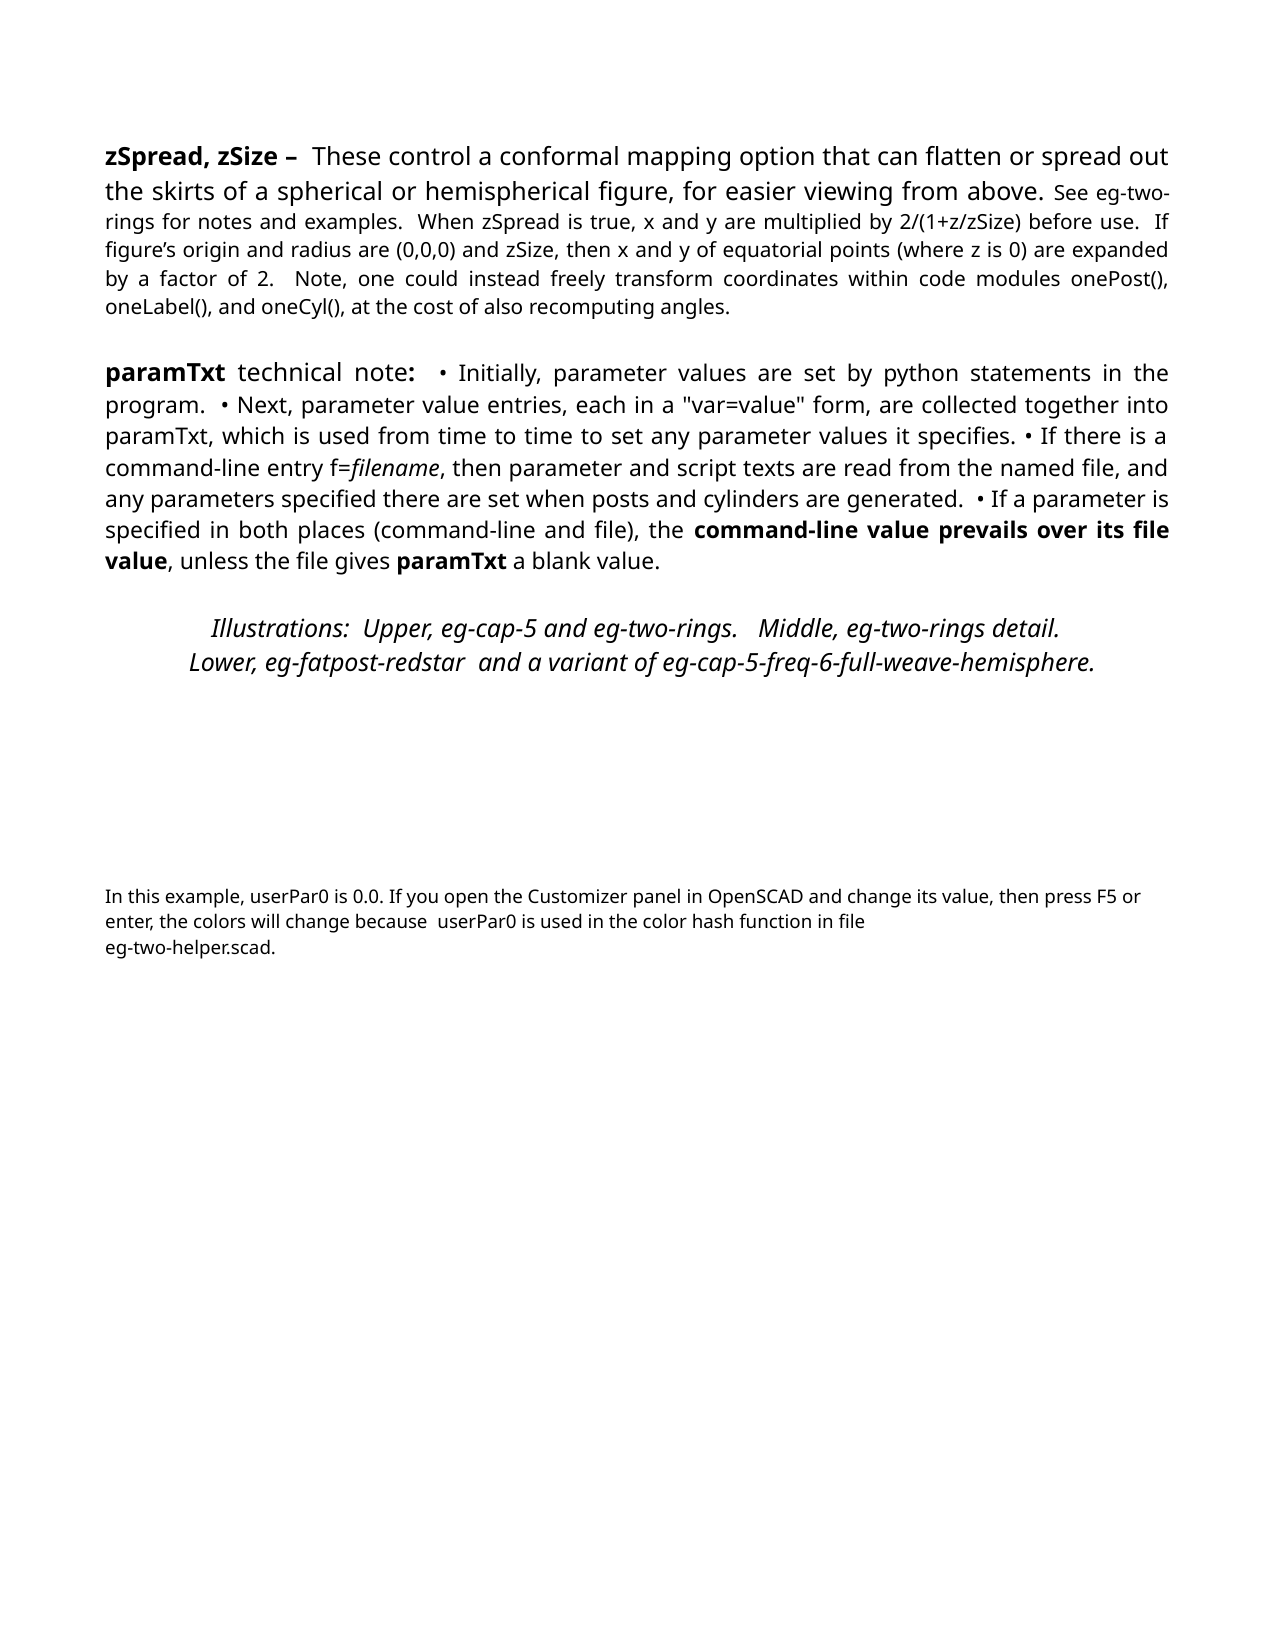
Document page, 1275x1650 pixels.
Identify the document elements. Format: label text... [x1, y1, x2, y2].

text paramTxt technical note: • Initially, parameter values are set by python statements in the program. • Next, parameter value entries, each in a "var=value" form, are collected together into paramTxt, which is used from time to time to set any parameter values it specifies. • If there is a command-line entry f=filename, then parameter and script texts are read from the named file, and any parameters specified there are set when posts and cylinders are generated. • If a parameter is specified in both places (command-line and file), the command-line value prevails over its file value, unless the file gives paramTxt a blank value. [105, 355, 1170, 577]
text zSpread, zSize – These control a conformal mapping option that can flatten or spread out the skirts of a spherical or hemispherical figure, for easier viewing from above. See eg-two-rings for notes and examples. When zSpread is true, x and y are multiplied by 2/(1+z/zSize) before use. If figure’s origin and radius are (0,0,0) and zSize, then x and y of equatorial points (where z is 0) are expanded by a factor of 2. Note, one could instead freely transform coordinates within code modules onePost(), oneLabel(), and oneCyl(), at the cost of also recomputing angles. [105, 139, 1170, 321]
text Lower, eg-fatpost-redstar and a variant of eg-cap-5-freq-6-full-weave-hemisphere. [105, 645, 1170, 679]
text Illustrations: Upper, eg-cap-5 and eg-two-rings. Middle, eg-two-rings detail. [105, 611, 1170, 645]
text eg-two-helper.scad. [105, 934, 1170, 960]
text In this example, userPar0 is 0.0. If you open the Customizer panel in OpenSCAD and change its value, then press F5 or enter, the colors will change because userPar0 is used in the color hash function in file [105, 883, 1170, 934]
